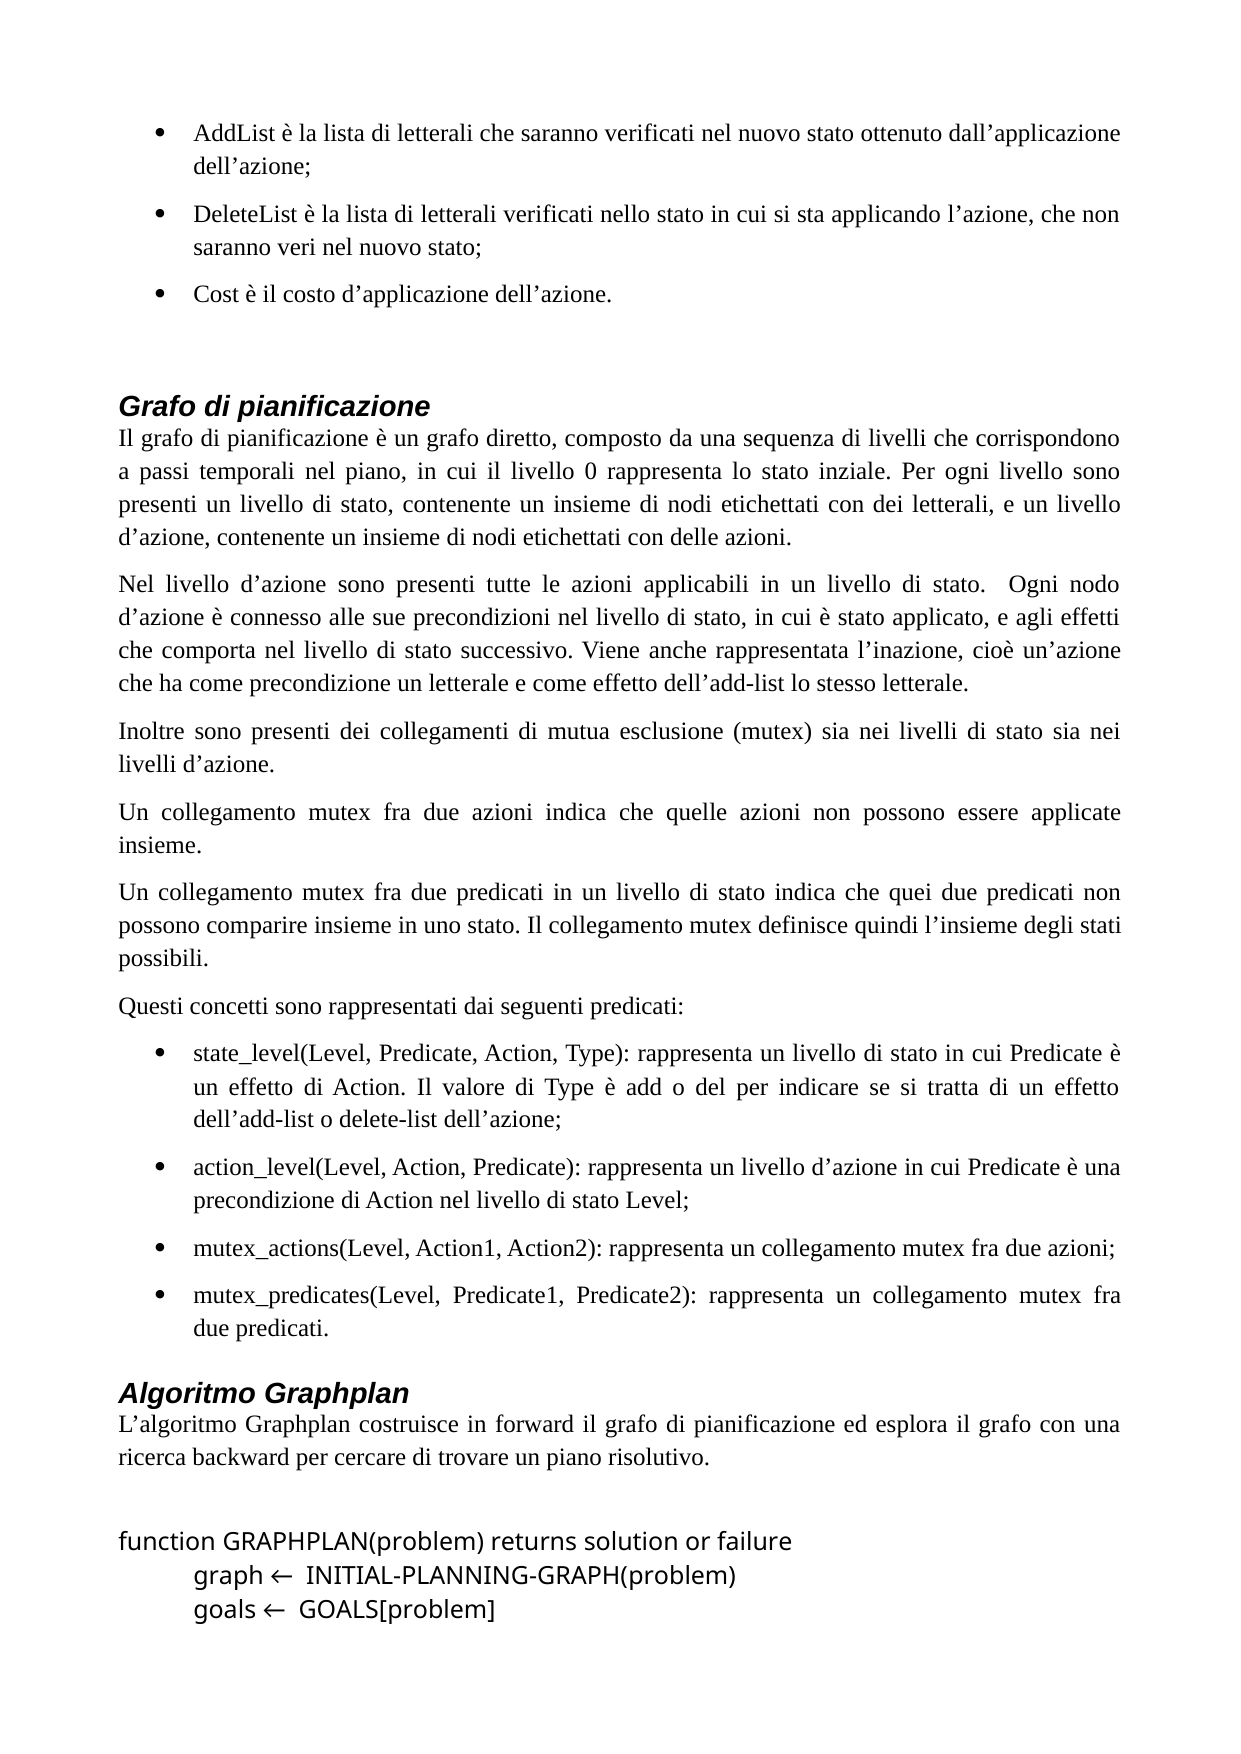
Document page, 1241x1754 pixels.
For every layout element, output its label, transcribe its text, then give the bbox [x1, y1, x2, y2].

text Un collegamento mutex fra due predicati in un livello di stato indica che quei due predicati non possono comparire insieme in uno stato. Il collegamento mutex definisce quindi l’insieme degli stati possibili. [118, 877, 1122, 972]
text L’algoritmo Graphplan costruisce in forward il grafo di pianificazione ed esplora il grafo con una ricerca backward per cercare di trovare un piano risolutivo. [118, 1409, 1122, 1471]
list mutex_predicates(Level, Predicate1, Predicate2): rappresenta un collegamento mutex fra due predicati. [156, 1280, 1122, 1342]
text Questi concetti sono rappresentati dai seguenti predicati: [118, 991, 1122, 1020]
list action_level(Level, Action, Predicate): rappresenta un livello d’azione in cui Predicate è una precondizione di Action nel livello di stato Level; [156, 1152, 1122, 1214]
subtitle Grafo di pianificazione [118, 389, 1122, 423]
text graph ← INITIAL-PLANNING-GRAPH(problem) [118, 1558, 1122, 1592]
text goals ← GOALS[problem] [118, 1592, 1122, 1626]
text Inoltre sono presenti dei collegamenti di mutua esclusione (mutex) sia nei livelli di stato sia nei livelli d’azione. [118, 716, 1122, 778]
list state_level(Level, Predicate, Action, Type): rappresenta un livello di stato in cui Predicate è un effetto di Action. Il valore di Type è add o del per indicare se si tratta di un effetto dell’add-list o delete-list dell’azione; [156, 1038, 1122, 1133]
subtitle Algoritmo Graphplan [118, 1376, 1122, 1409]
text Un collegamento mutex fra due azioni indica che quelle azioni non possono essere applicate insieme. [118, 797, 1122, 858]
list mutex_actions(Level, Action1, Action2): rappresenta un collegamento mutex fra due azioni; [156, 1233, 1122, 1262]
list AddList è la lista di letterali che saranno verificati nel nuovo stato ottenuto dall’applicazione dell’azione; [156, 118, 1122, 180]
list DeleteList è la lista di letterali verificati nello stato in cui si sta applicando l’azione, che non saranno veri nel nuovo stato; [156, 199, 1122, 261]
list Cost è il costo d’applicazione dell’azione. [156, 279, 1122, 308]
text Nel livello d’azione sono presenti tutte le azioni applicabili in un livello di stato. Ogni nodo d’azione è connesso alle sue precondizioni nel livello di stato, in cui è stato applicato, e agli effetti che comporta nel livello di stato successivo. Viene anche rappresentata l’inazione, cioè un’azione che ha come precondizione un letterale e come effetto dell’add-list lo stesso letterale. [118, 569, 1122, 697]
text Il grafo di pianificazione è un grafo diretto, composto da una sequenza di livelli che corrispondono a passi temporali nel piano, in cui il livello 0 rappresenta lo stato inziale. Per ogni livello sono presenti un livello di stato, contenente un insieme di nodi etichettati con dei letterali, e un livello d’azione, contenente un insieme di nodi etichettati con delle azioni. [118, 423, 1122, 551]
text function GRAPHPLAN(problem) returns solution or failure [118, 1524, 1122, 1558]
